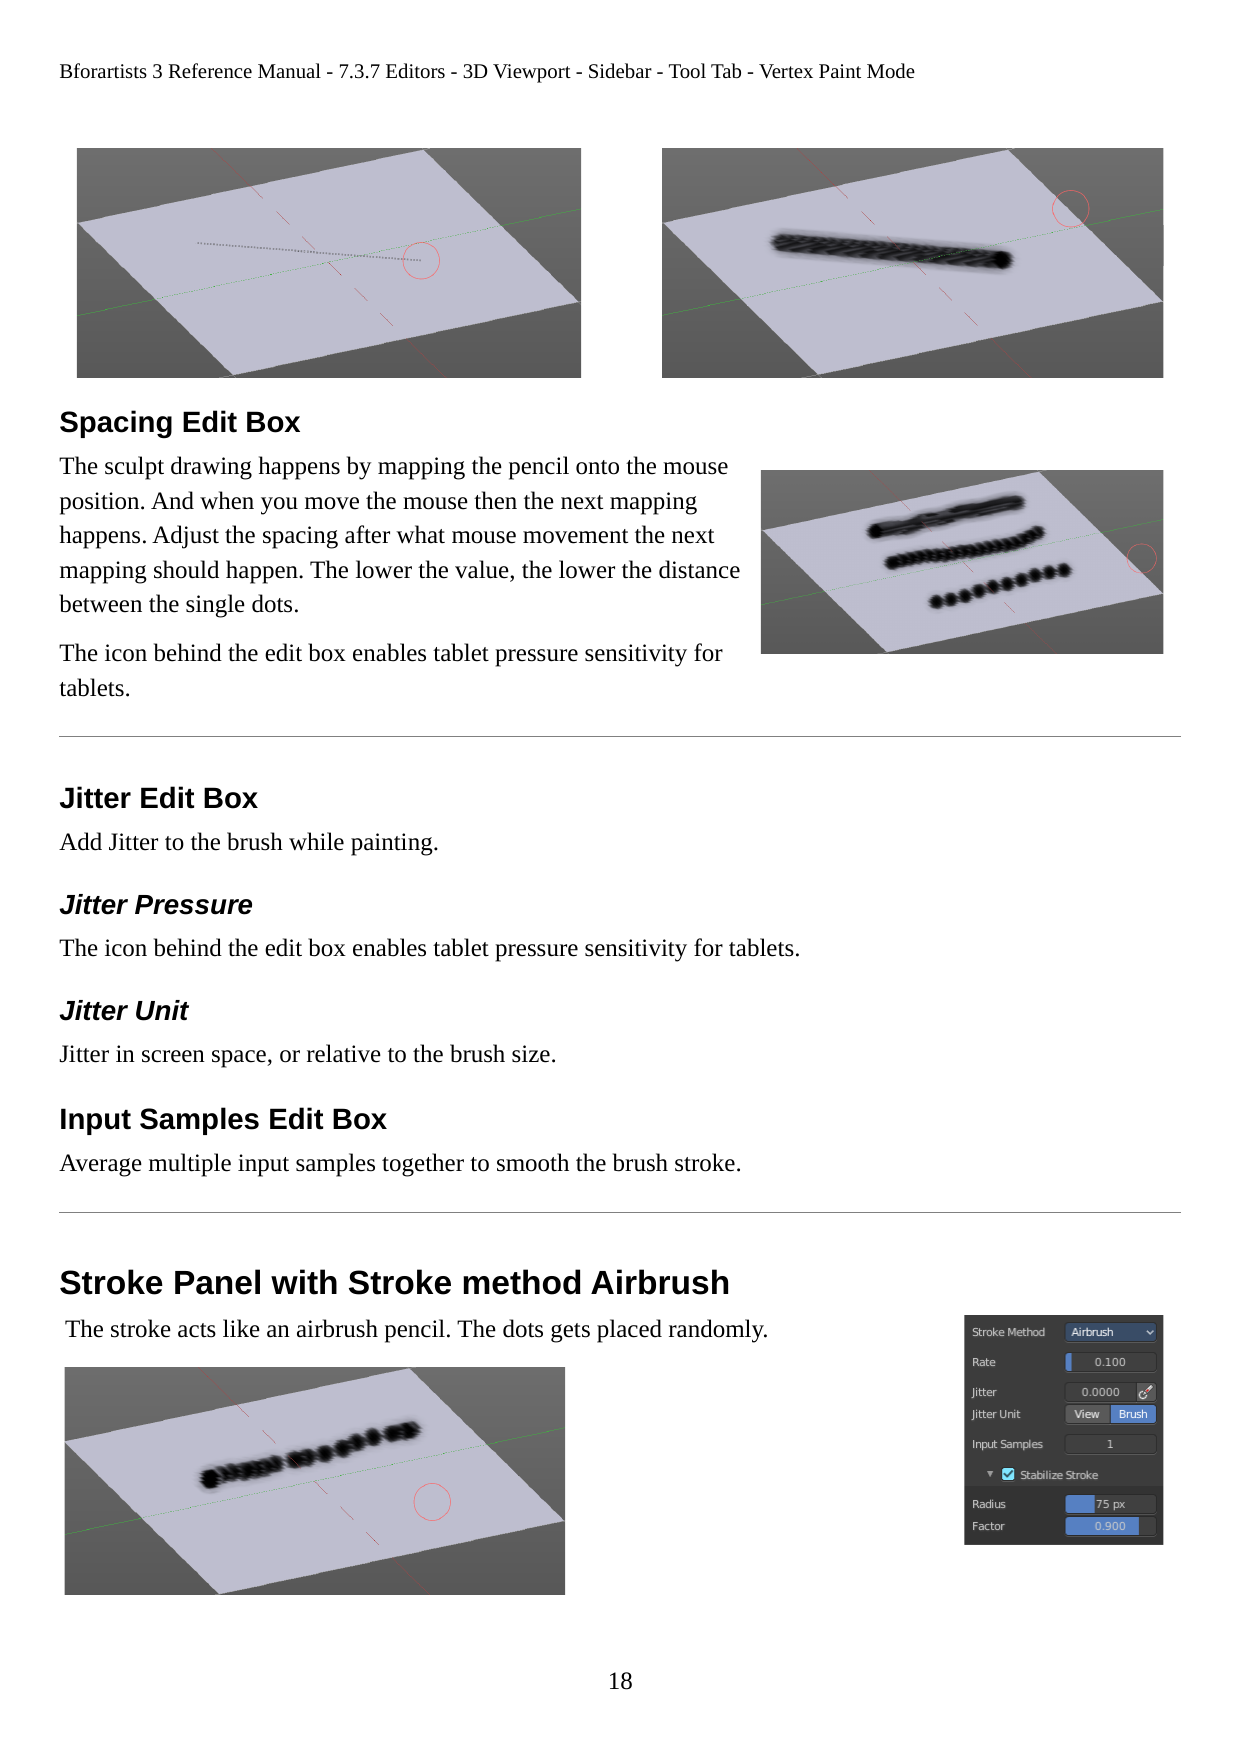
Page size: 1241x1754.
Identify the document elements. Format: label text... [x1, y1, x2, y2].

subtitle Input Samples Edit Box [59, 1102, 1181, 1136]
subtitle Jitter Pressure [59, 888, 1181, 920]
picture [76, 148, 582, 378]
text Jitter in screen space, or relative to the brush size. [59, 1039, 1181, 1067]
subtitle Spacing Edit Box [59, 405, 1181, 439]
text Add Jitter to the brush while painting. [59, 827, 1181, 856]
subtitle Jitter Edit Box [59, 781, 1181, 814]
subtitle Stroke Panel with Stroke method Airbrush [59, 1263, 1181, 1301]
picture [760, 470, 1164, 654]
picture [964, 1315, 1164, 1545]
picture [662, 148, 1164, 378]
text The icon behind the edit box enables tablet pressure sensitivity for tablets. [59, 933, 1181, 961]
text The icon behind the edit box enables tablet pressure sensitivity for tablets. [59, 638, 1181, 701]
text The stroke acts like an airbrush pencil. The dots gets placed randomly. [59, 1314, 1181, 1342]
text The sculpt drawing happens by mapping the pencil onto the mouse position. And when you move the mouse then the next mapping happens. Adjust the spacing after what mouse movement the next mapping should happen. The lower the value, the lower the distance between the single dots. [59, 451, 1181, 618]
subtitle Jitter Unit [59, 994, 1181, 1026]
text Average multiple input samples together to smooth the brush stroke. [59, 1148, 1181, 1177]
picture [64, 1367, 566, 1595]
